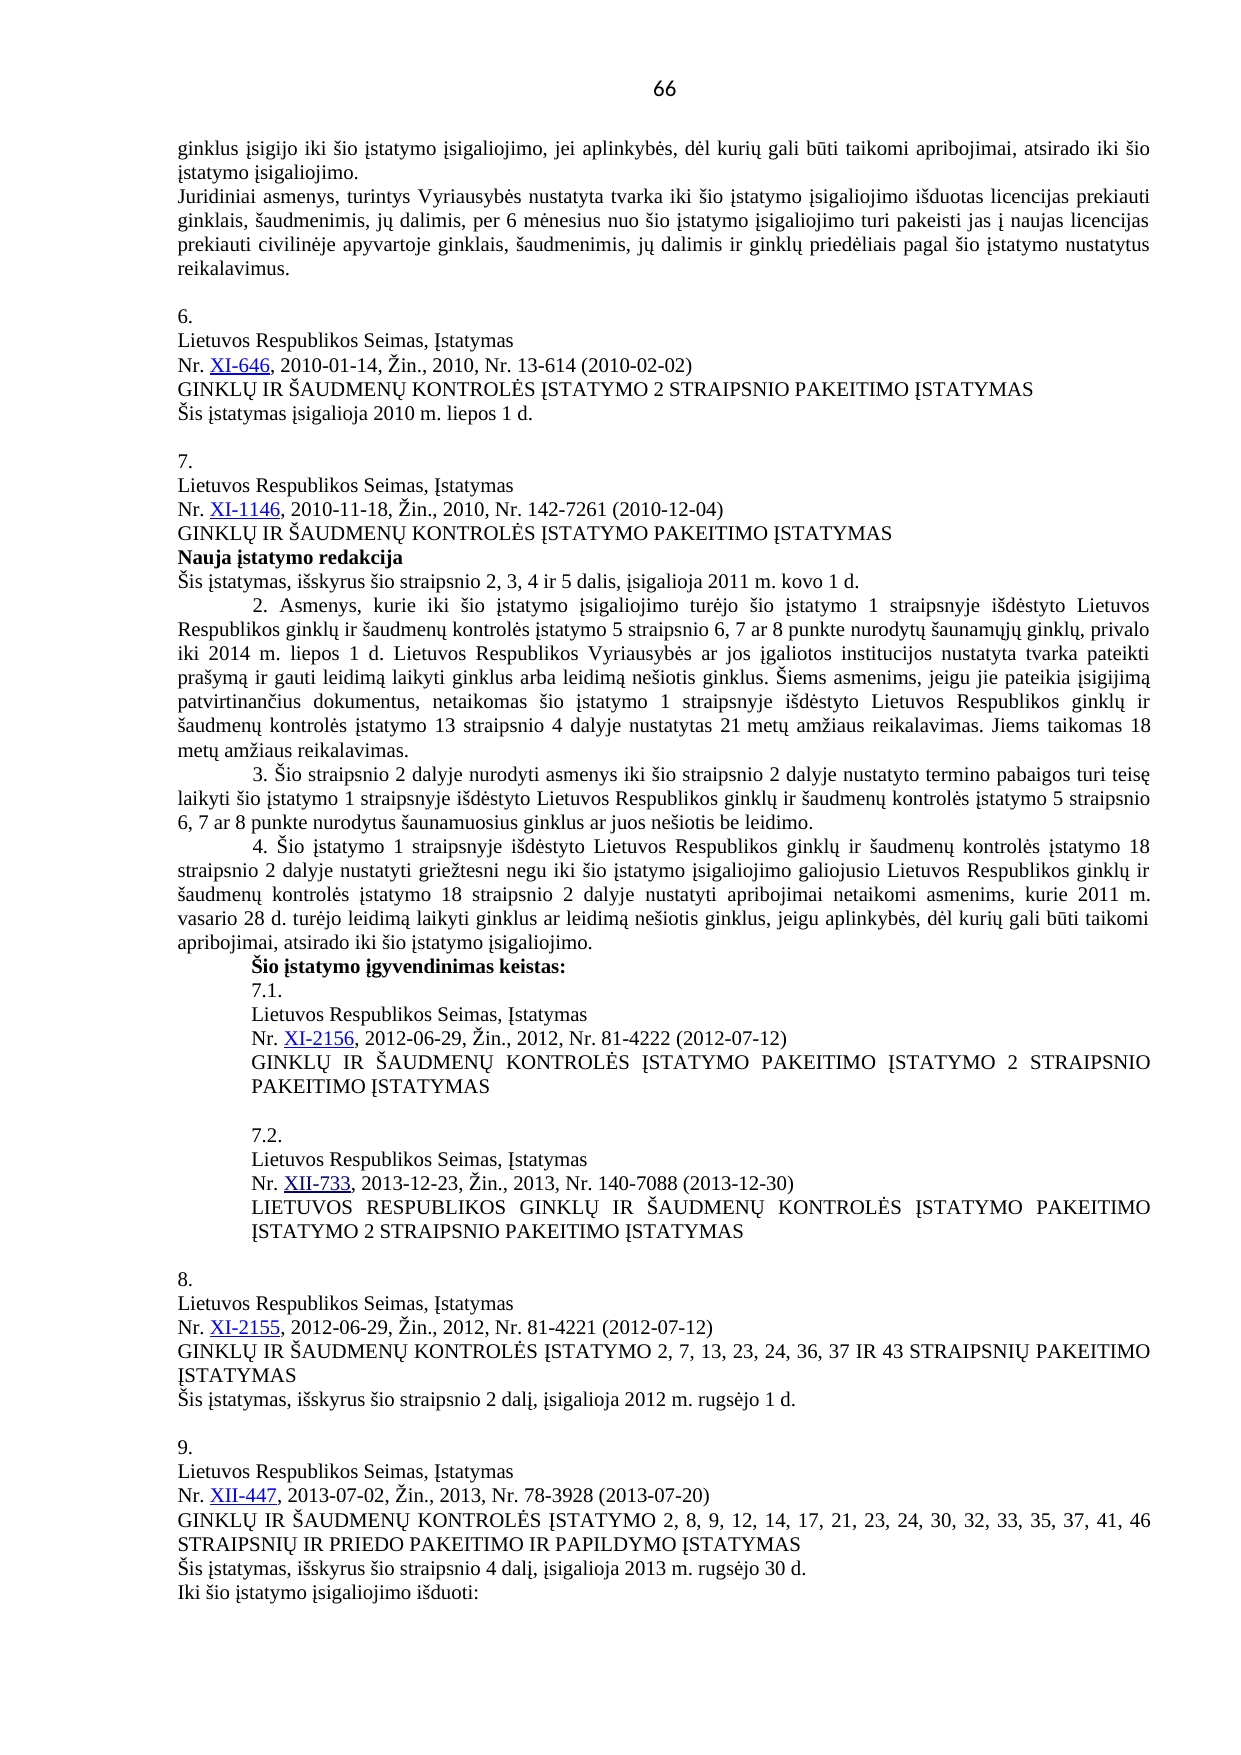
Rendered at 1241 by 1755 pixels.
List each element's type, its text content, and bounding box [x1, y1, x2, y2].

text 7.2. [177, 1122, 1152, 1147]
text Nr. XI-646, 2010-01-14, Žin., 2010, Nr. 13-614 (2010-02-02) [177, 352, 1152, 377]
text Lietuvos Respublikos Seimas, Įstatymas [177, 328, 1152, 352]
text Lietuvos Respublikos Seimas, Įstatymas [177, 1002, 1152, 1026]
text ginklus įsigijo iki šio įstatymo įsigaliojimo, jei aplinkybės, dėl kurių gali būti taikomi apribojimai, atsirado iki šio įstatymo įsigaliojimo. [177, 136, 1152, 184]
text GINKLŲ IR ŠAUDMENŲ KONTROLĖS ĮSTATYMO PAKEITIMO ĮSTATYMO 2 STRAIPSNIO PAKEITIMO ĮSTATYMAS [251, 1050, 1152, 1098]
text 4. Šio įstatymo 1 straipsnyje išdėstyto Lietuvos Respublikos ginklų ir šaudmenų kontrolės įstatymo 18 straipsnio 2 dalyje nustatyti griežtesni negu iki šio įstatymo įsigaliojimo galiojusio Lietuvos Respublikos ginklų ir šaudmenų kontrolės įstatymo 18 straipsnio 2 dalyje nustatyti apribojimai netaikomi asmenims, kurie 2011 m. vasario 28 d. turėjo leidimą laikyti ginklus ar leidimą nešiotis ginklus, jeigu aplinkybės, dėl kurių gali būti taikomi apribojimai, atsirado iki šio įstatymo įsigaliojimo. [177, 834, 1152, 954]
text GINKLŲ IR ŠAUDMENŲ KONTROLĖS ĮSTATYMO 2, 7, 13, 23, 24, 36, 37 IR 43 STRAIPSNIŲ PAKEITIMO ĮSTATYMAS [177, 1339, 1152, 1387]
text Juridiniai asmenys, turintys Vyriausybės nustatyta tvarka iki šio įstatymo įsigaliojimo išduotas licencijas prekiauti ginklais, šaudmenimis, jų dalimis, per 6 mėnesius nuo šio įstatymo įsigaliojimo turi pakeisti jas į naujas licencijas prekiauti civilinėje apyvartoje ginklais, šaudmenimis, jų dalimis ir ginklų priedėliais pagal šio įstatymo nustatytus reikalavimus. [177, 184, 1152, 280]
text GINKLŲ IR ŠAUDMENŲ KONTROLĖS ĮSTATYMO 2 STRAIPSNIO PAKEITIMO ĮSTATYMAS [177, 377, 1152, 401]
text Iki šio įstatymo įsigaliojimo išduoti: [177, 1580, 1152, 1604]
text Šis įstatymas įsigalioja 2010 m. liepos 1 d. [177, 401, 1152, 425]
text Lietuvos Respublikos Seimas, Įstatymas [177, 1291, 1152, 1315]
text Šis įstatymas, išskyrus šio straipsnio 2 dalį, įsigalioja 2012 m. rugsėjo 1 d. [177, 1387, 1152, 1411]
text Lietuvos Respublikos Seimas, Įstatymas [177, 1147, 1152, 1171]
text 3. Šio straipsnio 2 dalyje nurodyti asmenys iki šio straipsnio 2 dalyje nustatyto termino pabaigos turi teisę laikyti šio įstatymo 1 straipsnyje išdėstyto Lietuvos Respublikos ginklų ir šaudmenų kontrolės įstatymo 5 straipsnio 6, 7 ar 8 punkte nurodytus šaunamuosius ginklus ar juos nešiotis be leidimo. [177, 762, 1152, 834]
text 7. [177, 449, 1152, 473]
text LIETUVOS RESPUBLIKOS GINKLŲ IR ŠAUDMENŲ KONTROLĖS ĮSTATYMO PAKEITIMO ĮSTATYMO 2 STRAIPSNIO PAKEITIMO ĮSTATYMAS [251, 1195, 1152, 1243]
text Šis įstatymas, išskyrus šio straipsnio 4 dalį, įsigalioja 2013 m. rugsėjo 30 d. [177, 1556, 1152, 1580]
text GINKLŲ IR ŠAUDMENŲ KONTROLĖS ĮSTATYMO 2, 8, 9, 12, 14, 17, 21, 23, 24, 30, 32, 33, 35, 37, 41, 46 STRAIPSNIŲ IR PRIEDO PAKEITIMO IR PAPILDYMO ĮSTATYMAS [177, 1507, 1152, 1556]
text Nr. XII-733, 2013-12-23, Žin., 2013, Nr. 140-7088 (2013-12-30) [177, 1171, 1152, 1195]
text 8. [177, 1267, 1152, 1291]
text 2. Asmenys, kurie iki šio įstatymo įsigaliojimo turėjo šio įstatymo 1 straipsnyje išdėstyto Lietuvos Respublikos ginklų ir šaudmenų kontrolės įstatymo 5 straipsnio 6, 7 ar 8 punkte nurodytų šaunamųjų ginklų, privalo iki 2014 m. liepos 1 d. Lietuvos Respublikos Vyriausybės ar jos įgaliotos institucijos nustatyta tvarka pateikti prašymą ir gauti leidimą laikyti ginklus arba leidimą nešiotis ginklus. Šiems asmenims, jeigu jie pateikia įsigijimą patvirtinančius dokumentus, netaikomas šio įstatymo 1 straipsnyje išdėstyto Lietuvos Respublikos ginklų ir šaudmenų kontrolės įstatymo 13 straipsnio 4 dalyje nustatytas 21 metų amžiaus reikalavimas. Jiems taikomas 18 metų amžiaus reikalavimas. [177, 593, 1152, 762]
subtitle Lietuvos Respublikos Seimas, Įstatymas [177, 473, 1152, 497]
text Nr. XI-2156, 2012-06-29, Žin., 2012, Nr. 81-4222 (2012-07-12) [177, 1026, 1152, 1050]
text Nr. XII-447, 2013-07-02, Žin., 2013, Nr. 78-3928 (2013-07-20) [177, 1483, 1152, 1507]
text Šio įstatymo įgyvendinimas keistas: [177, 954, 1152, 978]
text 7.1. [177, 978, 1152, 1002]
text Nauja įstatymo redakcija [177, 545, 1152, 569]
text Lietuvos Respublikos Seimas, Įstatymas [177, 1459, 1152, 1483]
text 9. [177, 1435, 1152, 1459]
text Šis įstatymas, išskyrus šio straipsnio 2, 3, 4 ir 5 dalis, įsigalioja 2011 m. kovo 1 d. [177, 569, 1152, 593]
text Nr. XI-2155, 2012-06-29, Žin., 2012, Nr. 81-4221 (2012-07-12) [177, 1315, 1152, 1339]
text 6. [177, 304, 1152, 328]
subtitle GINKLŲ IR ŠAUDMENŲ KONTROLĖS ĮSTATYMO PAKEITIMO ĮSTATYMAS [177, 521, 1152, 545]
text Nr. XI-1146, 2010-11-18, Žin., 2010, Nr. 142-7261 (2010-12-04) [177, 497, 1152, 521]
